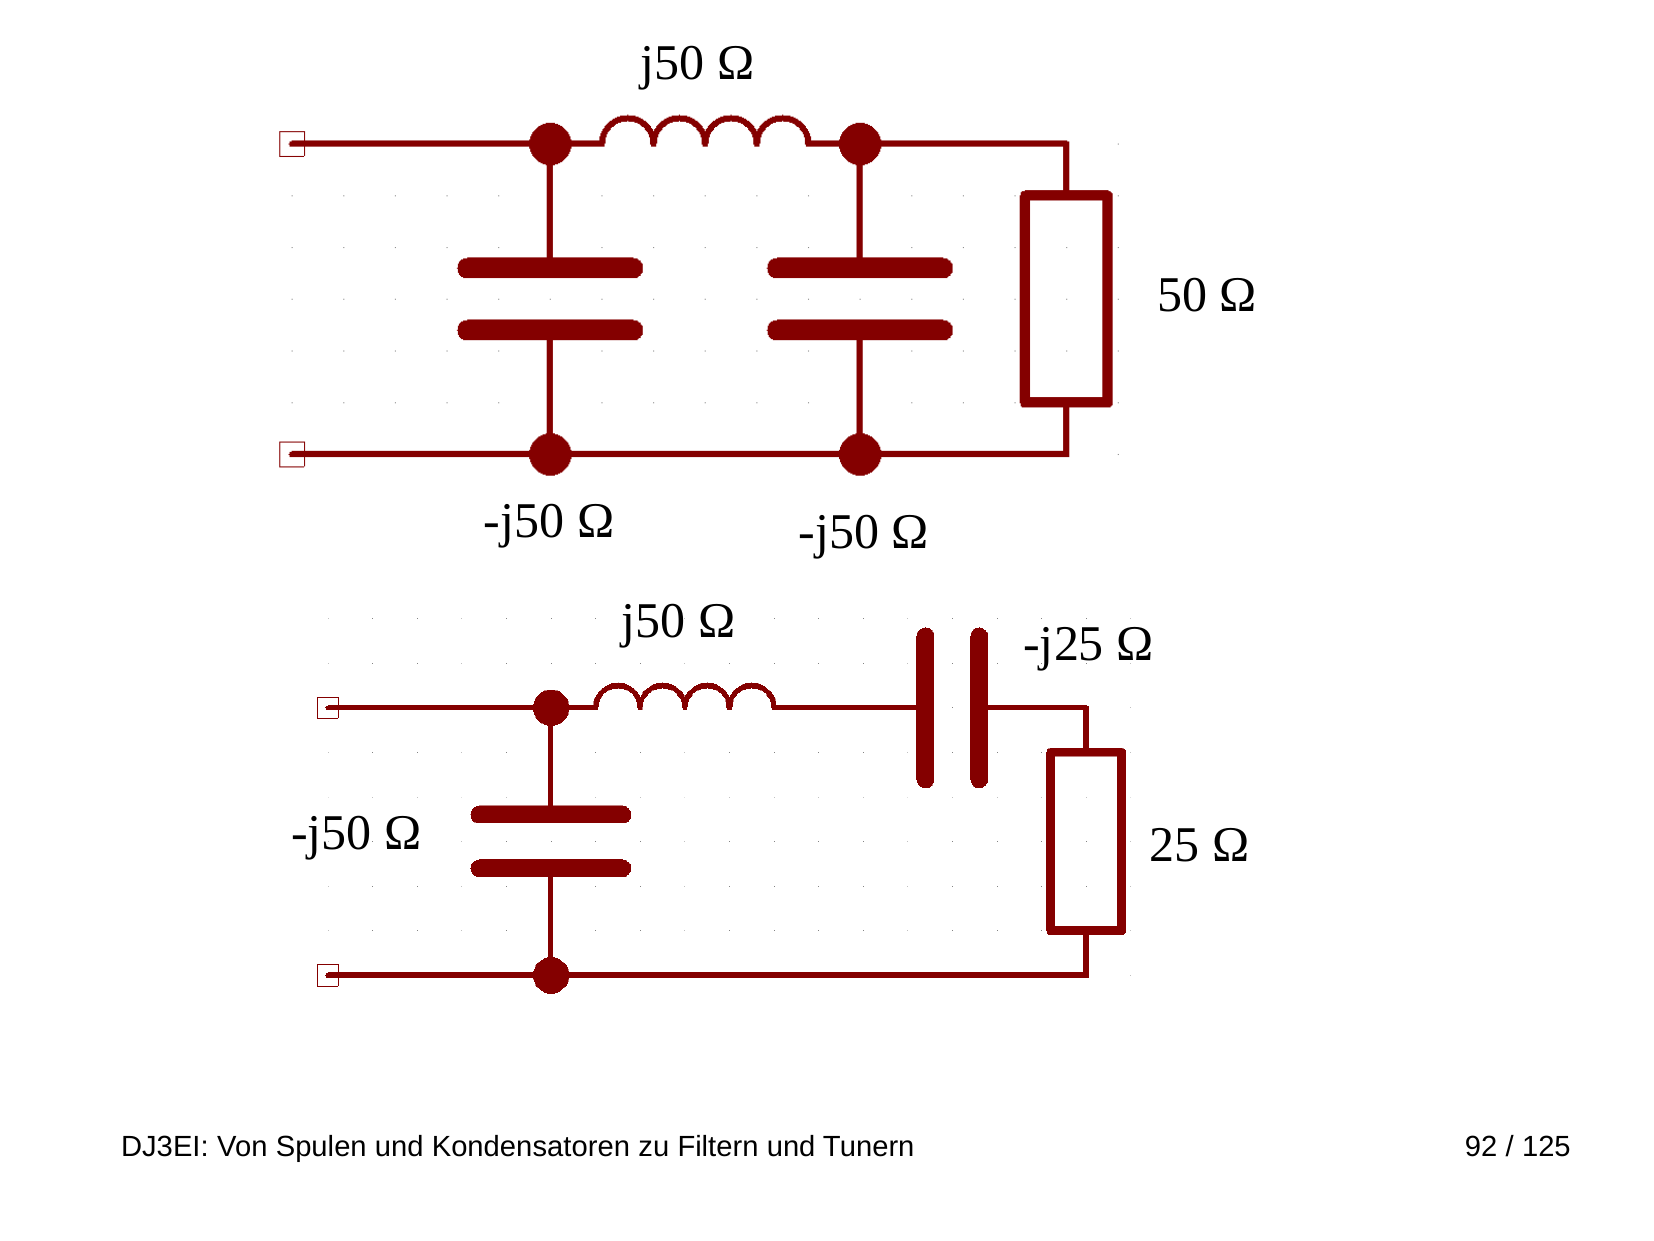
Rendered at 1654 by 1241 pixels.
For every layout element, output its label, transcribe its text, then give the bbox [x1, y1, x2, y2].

picture [304, 608, 1139, 1004]
text_box j50 Ω [606, 585, 751, 656]
picture [271, 97, 1123, 484]
text_box -j50 Ω [276, 798, 437, 869]
text_box -j25 Ω [1008, 608, 1169, 679]
text_box j50 Ω [625, 27, 770, 98]
text_box -j50 Ω [783, 496, 944, 567]
text_box -j50 Ω [469, 485, 630, 556]
text_box 50 Ω [1142, 259, 1276, 331]
text_box 25 Ω [1135, 809, 1269, 880]
